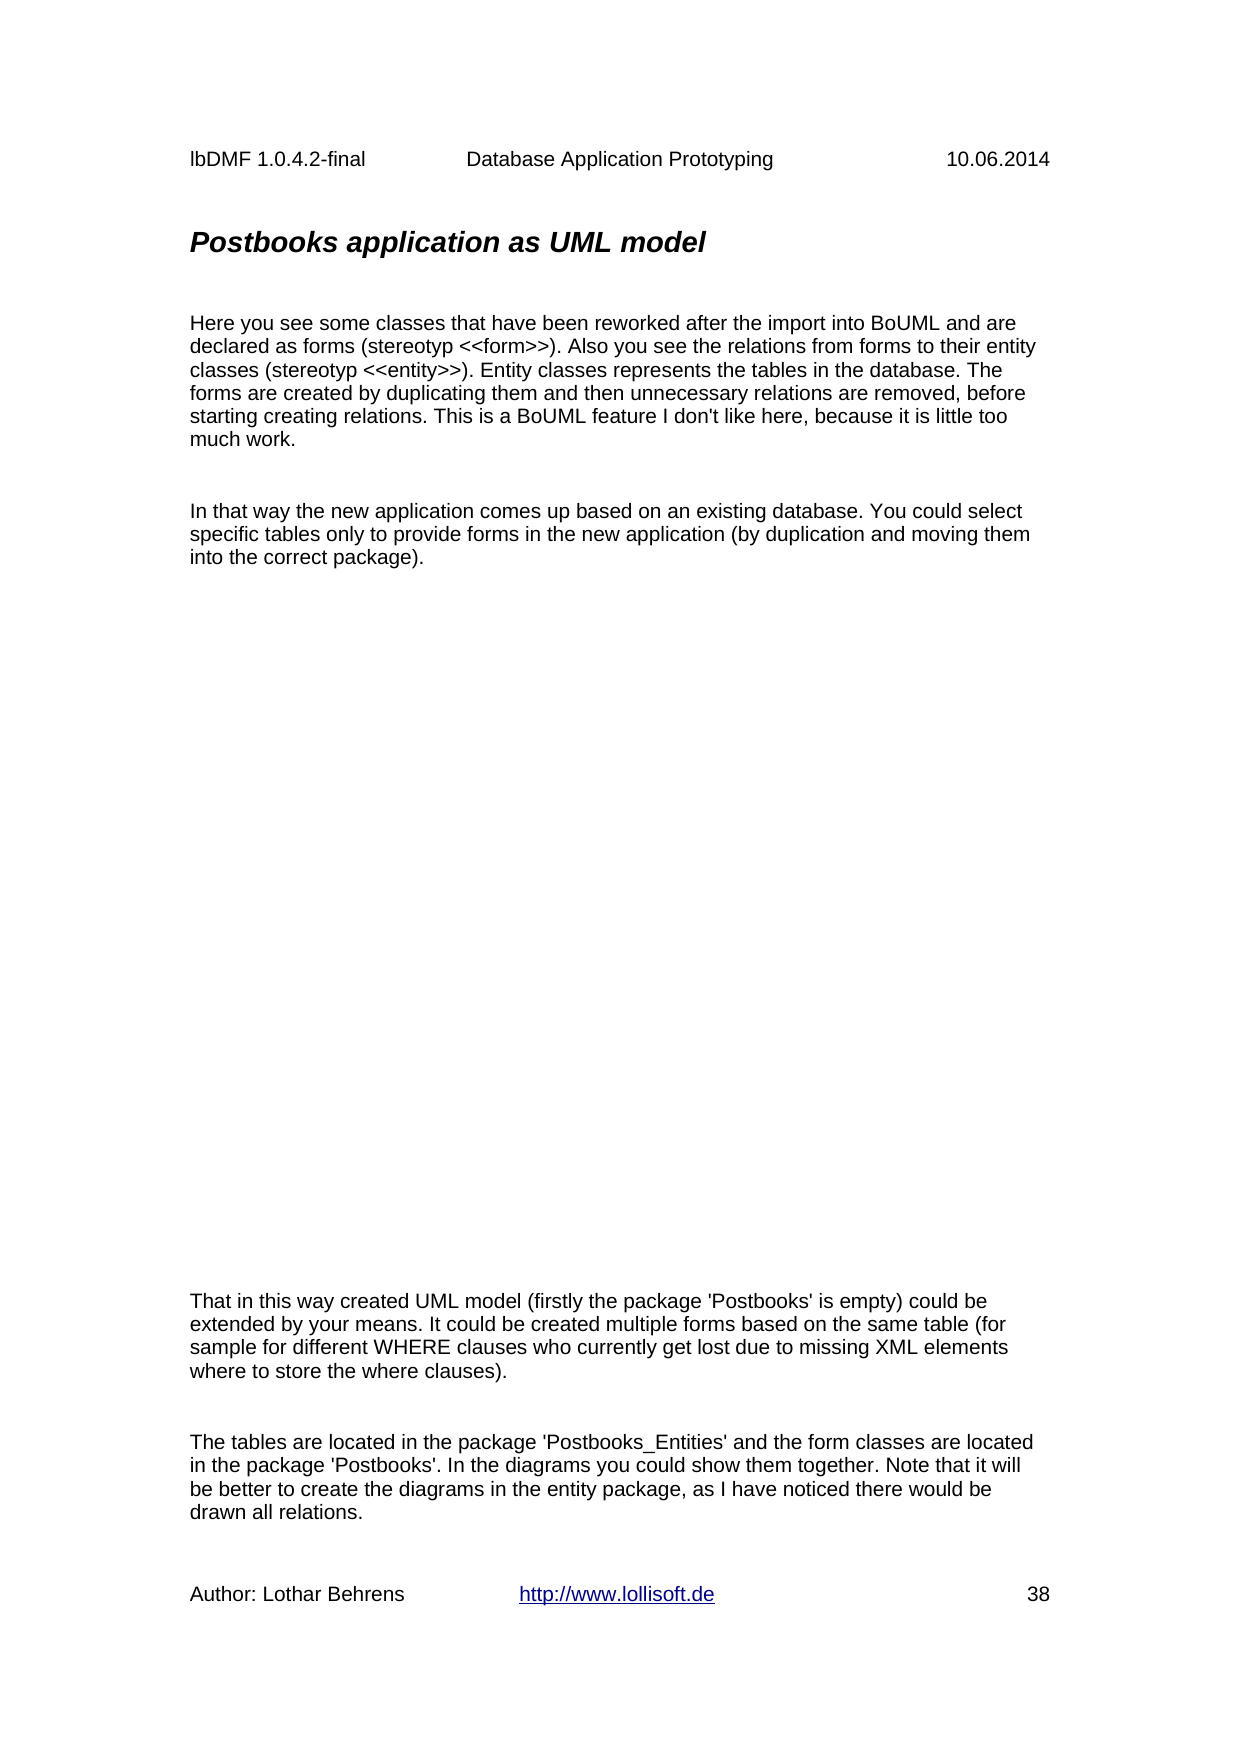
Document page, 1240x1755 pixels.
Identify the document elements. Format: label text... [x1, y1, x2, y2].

text Here you see some classes that have been reworked after the import into BoUML and are declared as forms (stereotyp <<form>>). Also you see the relations from forms to their entity classes (stereotyp <<entity>>). Entity classes represents the tables in the database. The forms are created by duplicating them and then unnecessary relations are removed, before starting creating relations. This is a BoUML feature I don't like here, because it is little too much work. [189, 312, 1050, 451]
text The tables are located in the package 'Postbooks_Entities' and the form classes are located in the package 'Postbooks'. In the diagrams you could show them together. Note that it will be better to create the diagrams in the entity package, as I have noticed there would be drawn all relations. [189, 1431, 1050, 1523]
subtitle Postbooks application as UML model [189, 226, 1050, 258]
text That in this way created UML model (firstly the package 'Postbooks' is empty) could be extended by your means. It could be created multiple forms based on the same table (for sample for different WHERE clauses who currently get lost due to missing XML elements where to store the where clauses). [189, 1289, 1050, 1382]
text In that way the new application comes up based on an existing database. You could select specific tables only to provide forms in the new application (by duplication and moving them into the correct package). [189, 499, 1050, 569]
